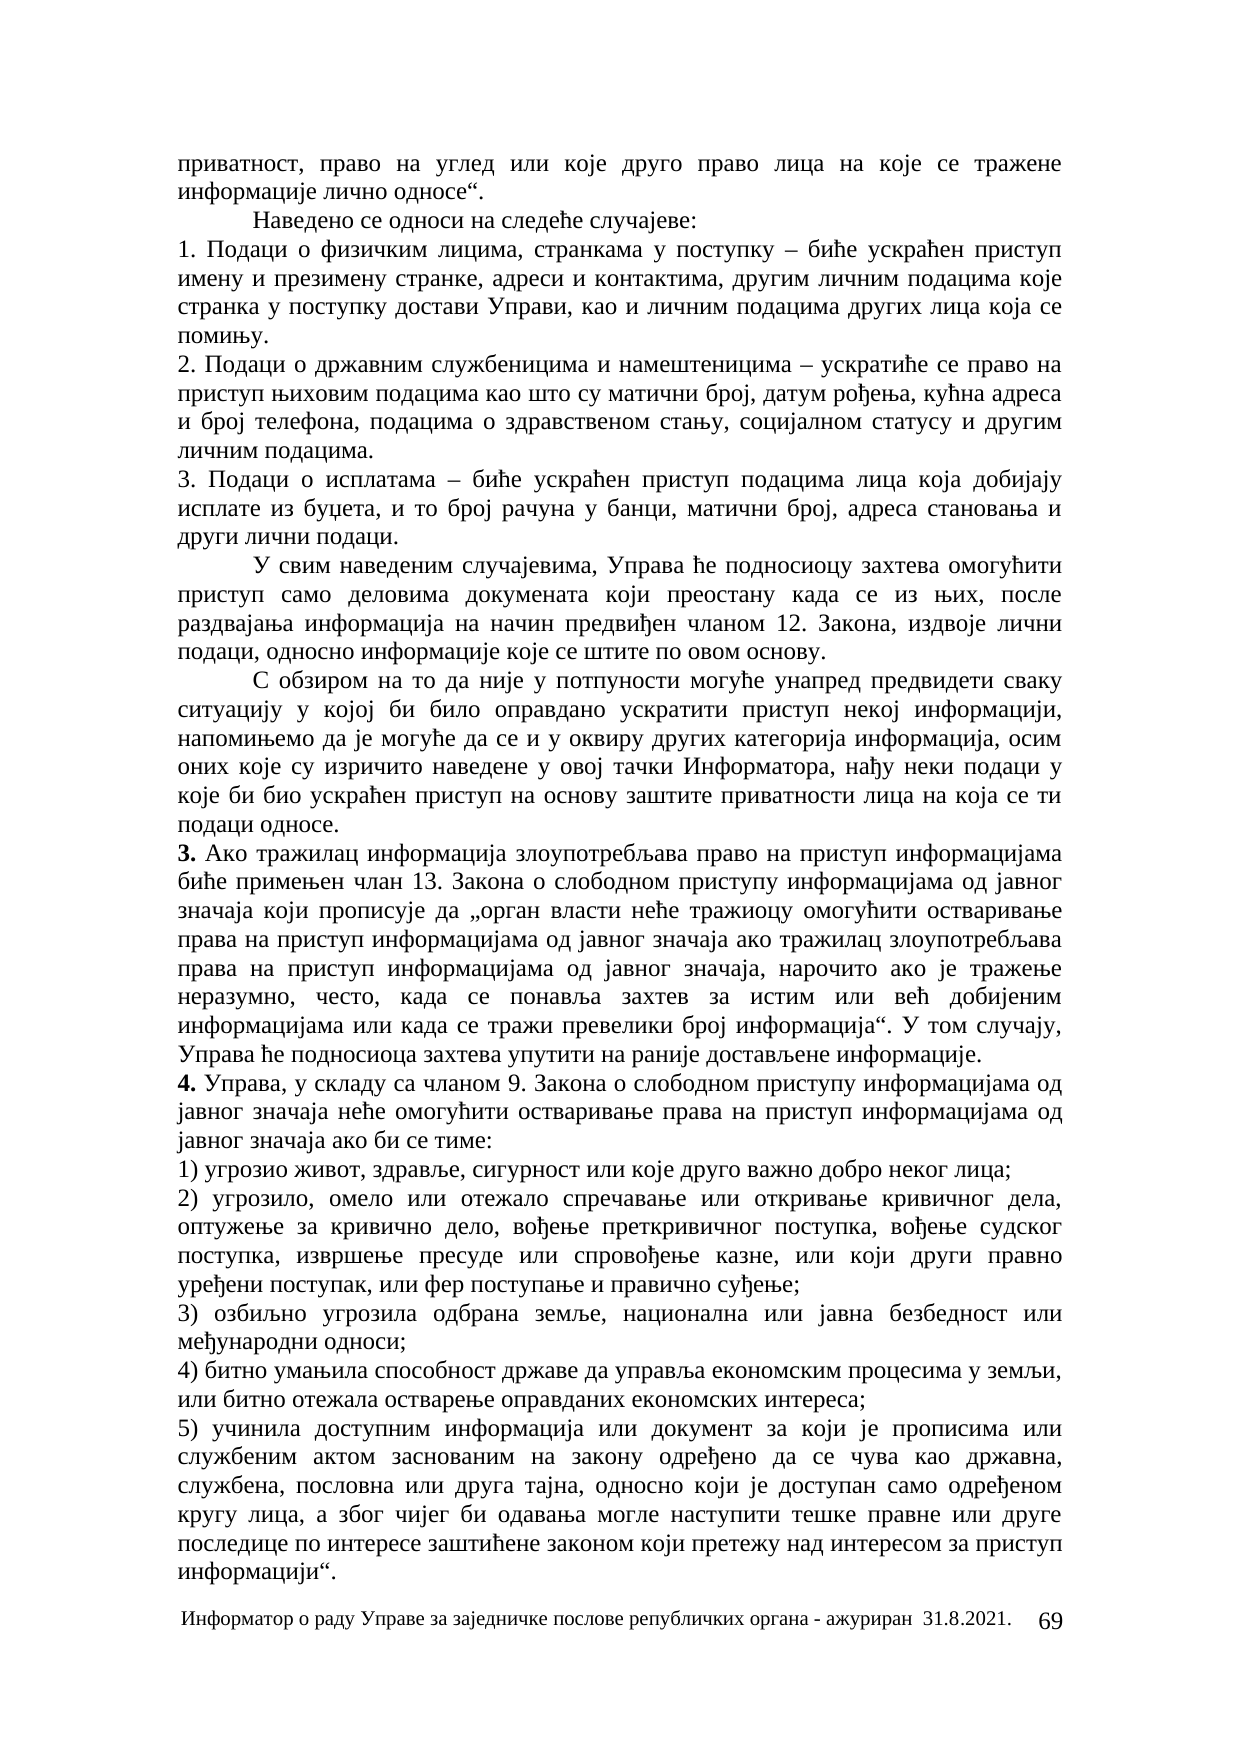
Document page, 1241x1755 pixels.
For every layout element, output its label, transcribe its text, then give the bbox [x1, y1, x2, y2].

text 4) битно умањила способност државе да управља економским процесима у земљи, или битно отежала остварење оправданих економских интереса; [177, 1355, 1063, 1413]
text 3. Подаци о исплатама – биће ускраћен приступ подацима лица која добијају исплате из буџета, и то број рачуна у банци, матични број, адреса становања и други лични подаци. [177, 464, 1063, 550]
text 1) угрозио живот, здравље, сигурност или које друго важно добро неког лица; [177, 1154, 1063, 1183]
text 5) учинила доступним информација или документ за који је прописима или службеним актом заснованим на закону одређено да се чува као државна, службена, пословна или друга тајна, односно који је доступан само одређеном кругу лица, а због чијег би одавања могле наступити тешке правне или друге последице по интересе заштићене законом који претежу над интересом за приступ информацији“. [177, 1413, 1063, 1585]
text 3) озбиљно угрозила одбрана земље, национална или јавна безбедност или међународни односи; [177, 1298, 1063, 1355]
text 3. Ако тражилац информација злоупотребљава право на приступ информацијама биће примењен члан 13. Закона о слободном приступу информацијама од јавног значаја који прописује да „орган власти неће тражиоцу омогућити остваривање права на приступ информацијама од јавног значаја ако тражилац злоупотребљава права на приступ информацијама од јавног значаја, нарочито ако је тражење неразумно, често, када се понавља захтев за истим или већ добијеним информацијама или када се тражи превелики број информација“. У том случају, Управа ће подносиоца захтева упутити на раније достављене информације. [177, 838, 1063, 1068]
text 2. Подаци о државним службеницима и намештеницима – ускратиће се право на приступ њиховим подацима као што су матични број, датум рођења, кућна адреса и број телефона, подацима о здравственом стању, социјалном статусу и другим личним подацима. [177, 349, 1063, 464]
text У свим наведеним случајевима, Управа ће подносиоцу захтева омогућити приступ само деловима докумената који преостану када се из њих, после раздвајања информација на начин предвиђен чланом 12. Закона, издвоје лични подаци, односно информације које се штите по овом основу. [177, 550, 1063, 665]
text 4. Управа, у складу са чланом 9. Закона о слободном приступу информацијама од јавног значаја неће омогућити остваривање права на приступ информацијама од јавног значаја ако би се тиме: [177, 1068, 1063, 1154]
text 1. Подаци о физичким лицима, странкама у поступку – биће ускраћен приступ имену и презимену странке, адреси и контактима, другим личним подацима које странка у поступку достави Управи, као и личним подацима других лица која се помињу. [177, 234, 1063, 349]
text приватност, право на углед или које друго право лица на које се тражене информације лично односе“. [177, 148, 1063, 205]
text 2) угрозило, омело или отежало спречавање или откривање кривичног дела, оптужење за кривично дело, вођење преткривичног поступка, вођење судског поступка, извршење пресуде или спровођење казне, или који други правно уређени поступак, или фер поступање и правично суђење; [177, 1183, 1063, 1298]
text Наведено се односи на следеће случајеве: [177, 205, 1063, 234]
text С обзиром на то да није у потпуности могуће унапред предвидети сваку ситуацију у којој би било оправдано ускратити приступ некој информацији, напомињемо да је могуће да се и у оквиру других категорија информација, осим оних које су изричито наведене у овој тачки Информатора, нађу неки подаци у које би био ускраћен приступ на основу заштите приватности лица на која се ти подаци односе. [177, 665, 1063, 838]
